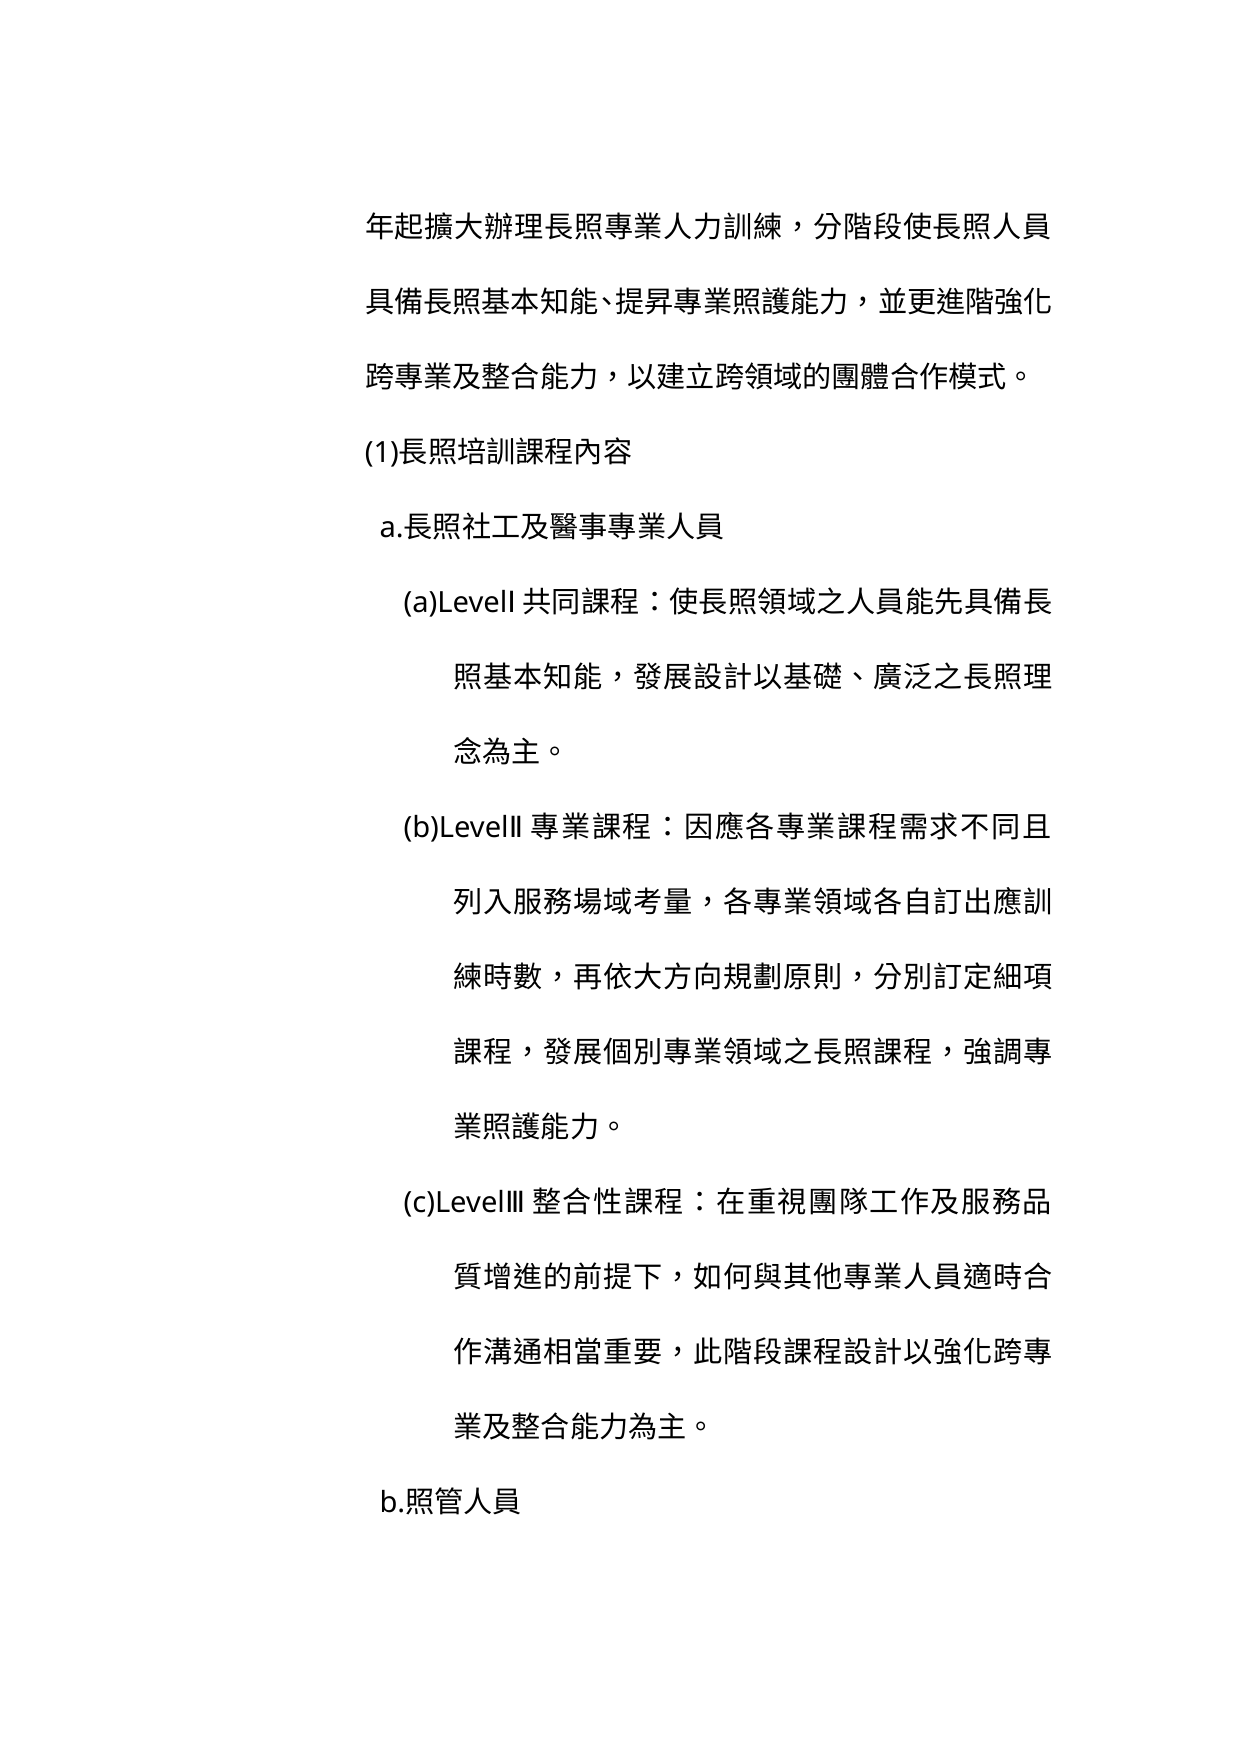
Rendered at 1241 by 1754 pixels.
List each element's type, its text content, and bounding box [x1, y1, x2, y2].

text (b)LevelⅡ專業課程：因應各專業課程需求不同且列入服務場域考量，各專業領域各自訂出應訓練時數，再依大方向規劃原則，分別訂定細項課程，發展個別專業領域之長照課程，強調專業照護能力。 [403, 787, 1053, 1162]
text a.長照社工及醫事專業人員 [379, 487, 1053, 562]
text b.照管人員 [379, 1462, 1053, 1537]
text (1)長照培訓課程內容 [364, 412, 1053, 487]
text (a)LevelⅠ共同課程：使長照領域之人員能先具備長照基本知能，發展設計以基礎、廣泛之長照理念為主。 [403, 562, 1053, 787]
text 年起擴大辦理長照專業人力訓練，分階段使長照人員具備長照基本知能、提昇專業照護能力，並更進階強化跨專業及整合能力，以建立跨領域的團體合作模式。 [335, 187, 1053, 412]
text (c)LevelⅢ整合性課程：在重視團隊工作及服務品質增進的前提下，如何與其他專業人員適時合作溝通相當重要，此階段課程設計以強化跨專業及整合能力為主。 [403, 1162, 1053, 1462]
